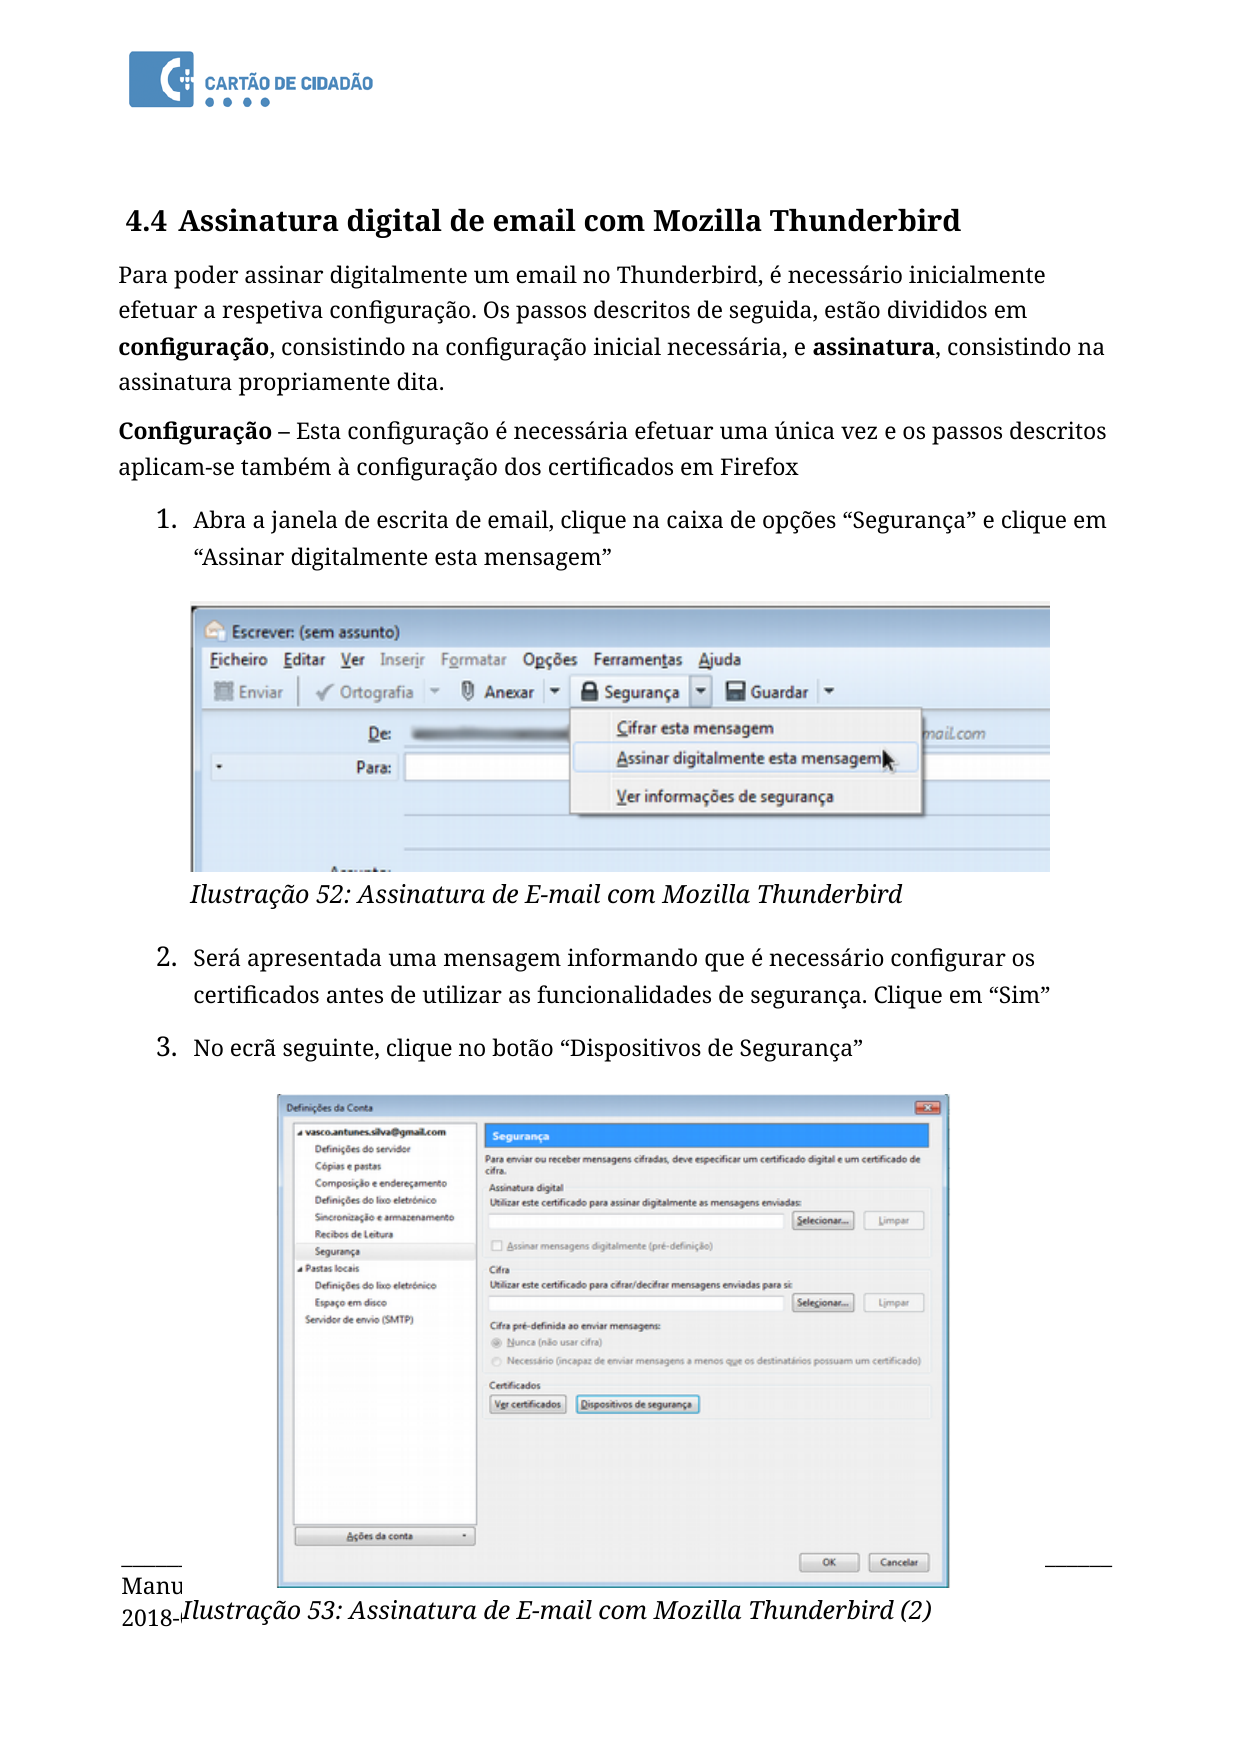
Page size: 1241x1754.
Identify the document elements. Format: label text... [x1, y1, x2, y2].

list Será apresentada uma mensagem informando que é necessário configurar os certificados antes de utilizar as funcionalidades de segurança. Clique em “Sim” [156, 589, 1122, 1011]
picture [127, 45, 420, 115]
picture [276, 1094, 951, 1588]
list Ilustração 53: Assinatura de E-mail com Mozilla Thunderbird (2) [182, 1588, 1045, 1627]
subtitle Assinatura digital de email com Mozilla Thunderbird [118, 200, 1122, 240]
text Configuração – Esta configuração é necessária efetuar uma única vez e os passos descritos aplicam-se também à configuração dos certificados em Firefox [118, 415, 1122, 482]
list [182, 1082, 1045, 1094]
picture [190, 601, 1050, 872]
list Ilustração 52: Assinatura de E-mail com Mozilla Thunderbird [190, 872, 1050, 911]
list [182, 1627, 1045, 1645]
list Abra a janela de escrita de email, clique na caixa de opções “Segurança” e clique em “Assinar digitalmente esta mensagem” [156, 499, 1122, 572]
list No ecrã seguinte, clique no botão “Dispositivos de Segurança” [156, 1028, 1122, 1064]
text Para poder assinar digitalmente um email no Thunderbird, é necessário inicialmente efetuar a respetiva configuração. Os passos descritos de seguida, estão divididos em configuração, consistindo na configuração inicial necessária, e assinatura, consistindo na assinatura propriamente dita. [118, 258, 1122, 398]
